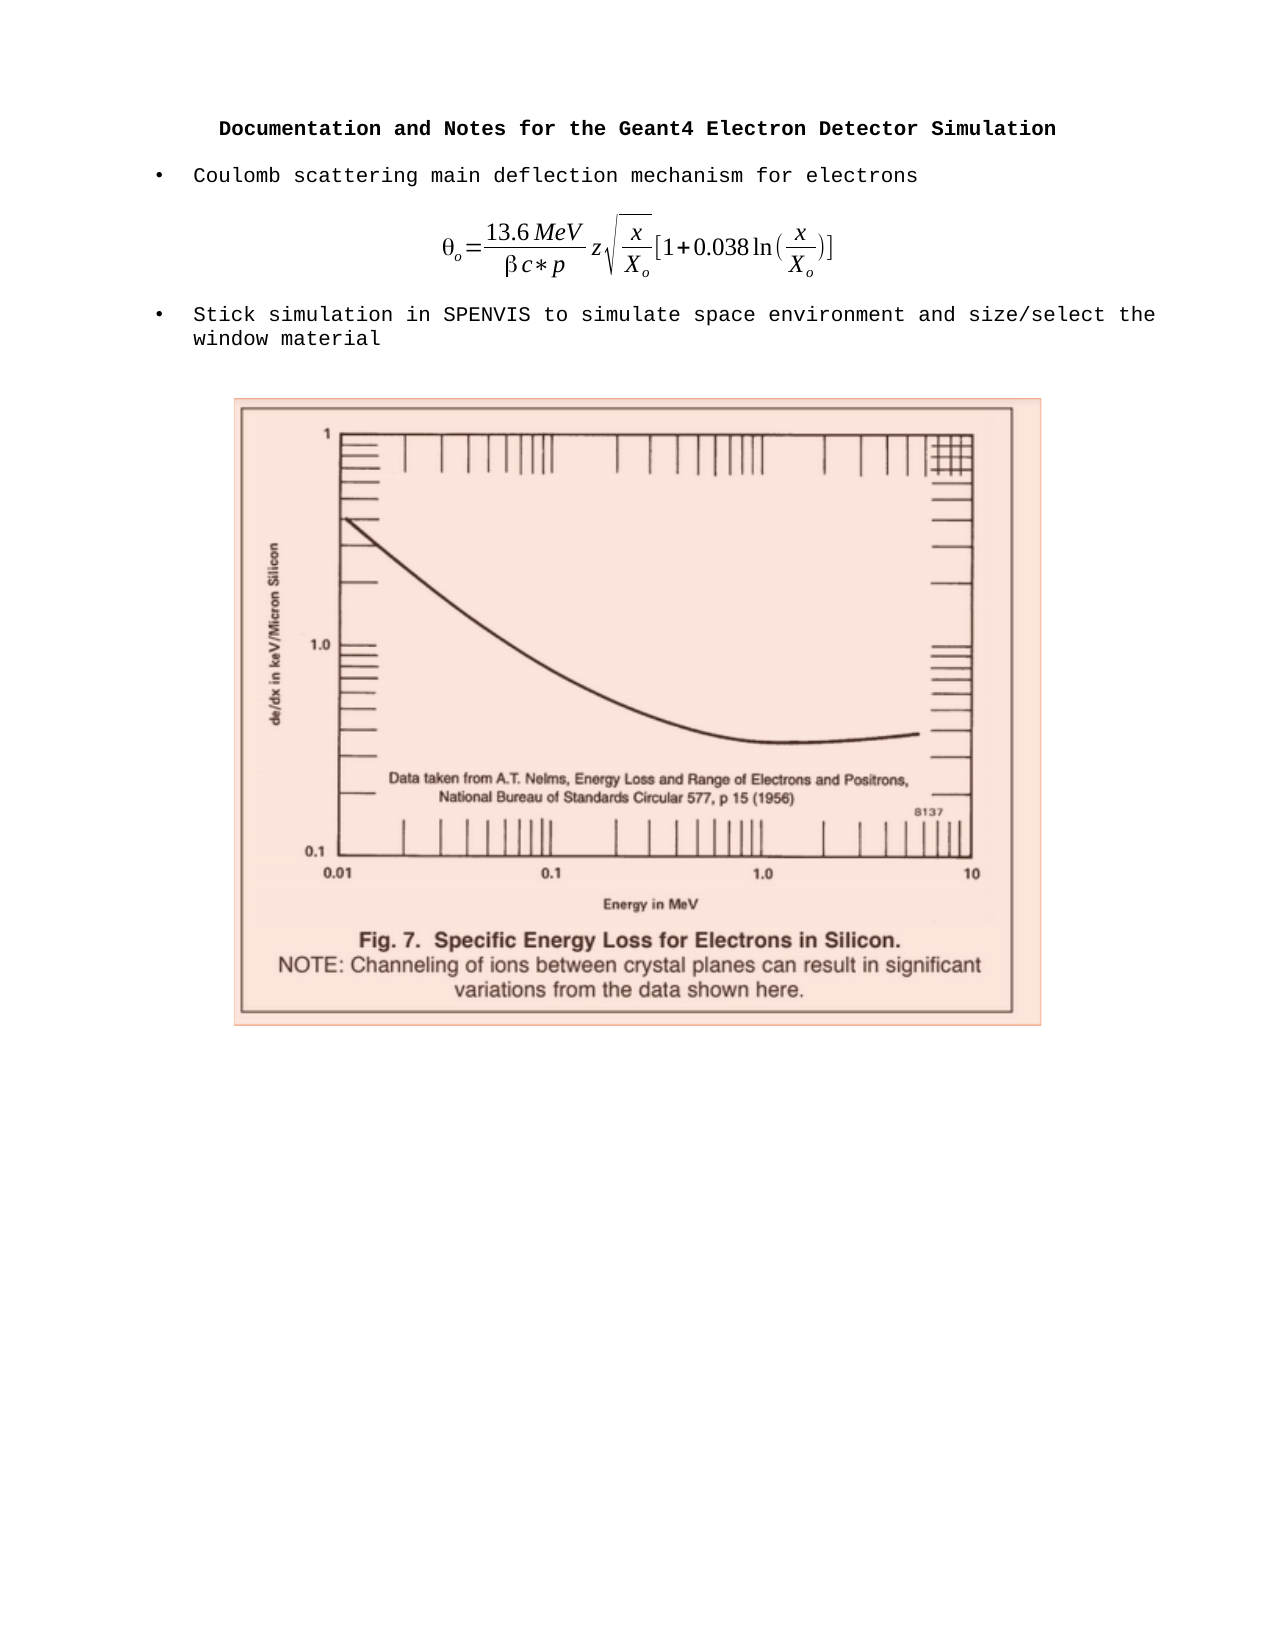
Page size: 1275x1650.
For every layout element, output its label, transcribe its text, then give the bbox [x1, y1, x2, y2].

list Stick simulation in SPENVIS to simulate space environment and size/select the window material [156, 304, 1157, 352]
text Documentation and Notes for the Geant4 Electron Detector Simulation [118, 118, 1157, 142]
list Coulomb scattering main deflection mechanism for electrons [156, 165, 1157, 189]
picture [233, 398, 1042, 1026]
